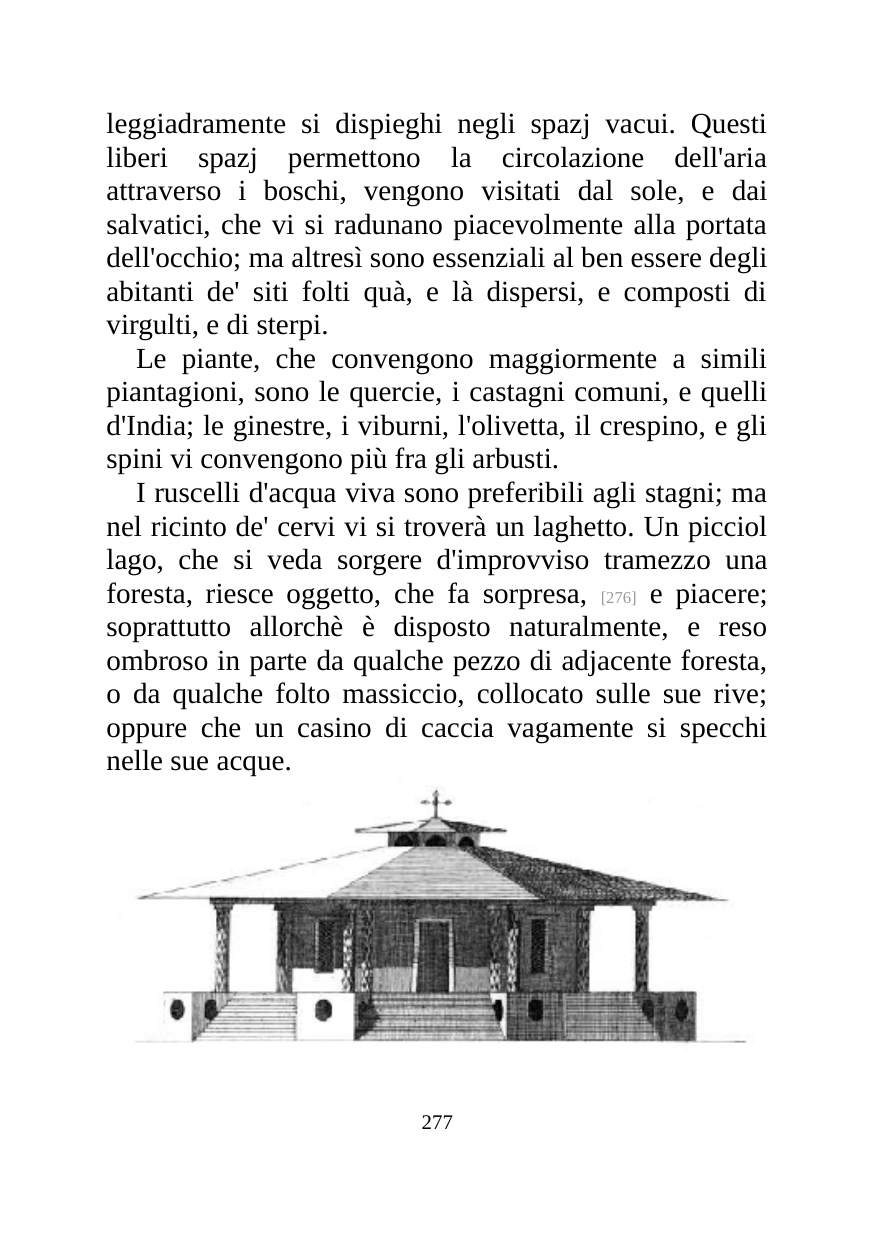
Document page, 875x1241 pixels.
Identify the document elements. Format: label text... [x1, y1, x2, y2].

picture [116, 777, 758, 1066]
text leggiadramente si dispieghi negli spazj vacui. Questi liberi spazj permettono la circolazione dell'aria attraverso i boschi, vengono visitati dal sole, e dai salvatici, che vi si radunano piacevolmente alla portata dell'occhio; ma altresì sono essenziali al ben essere degli abitanti de' siti folti quà, e là dispersi, e composti di virgulti, e di sterpi. [106, 106, 768, 341]
text Le piante, che convengono maggiormente a simili piantagioni, sono le quercie, i castagni comuni, e quelli d'India; le ginestre, i viburni, l'olivetta, il crespino, e gli spini vi convengono più fra gli arbusti. [106, 341, 768, 475]
text I ruscelli d'acqua viva sono preferibili agli stagni; ma nel ricinto de' cervi vi si troverà un laghetto. Un picciol lago, che si veda sorgere d'improvviso tramezzo una foresta, riesce oggetto, che fa sorpresa, [276] e piacere; soprattutto allorchè è disposto naturalmente, e reso ombroso in parte da qualche pezzo di adjacente foresta, o da qualche folto massiccio, collocato sulle sue rive; oppure che un casino di caccia vagamente si specchi nelle sue acque. [106, 475, 768, 777]
